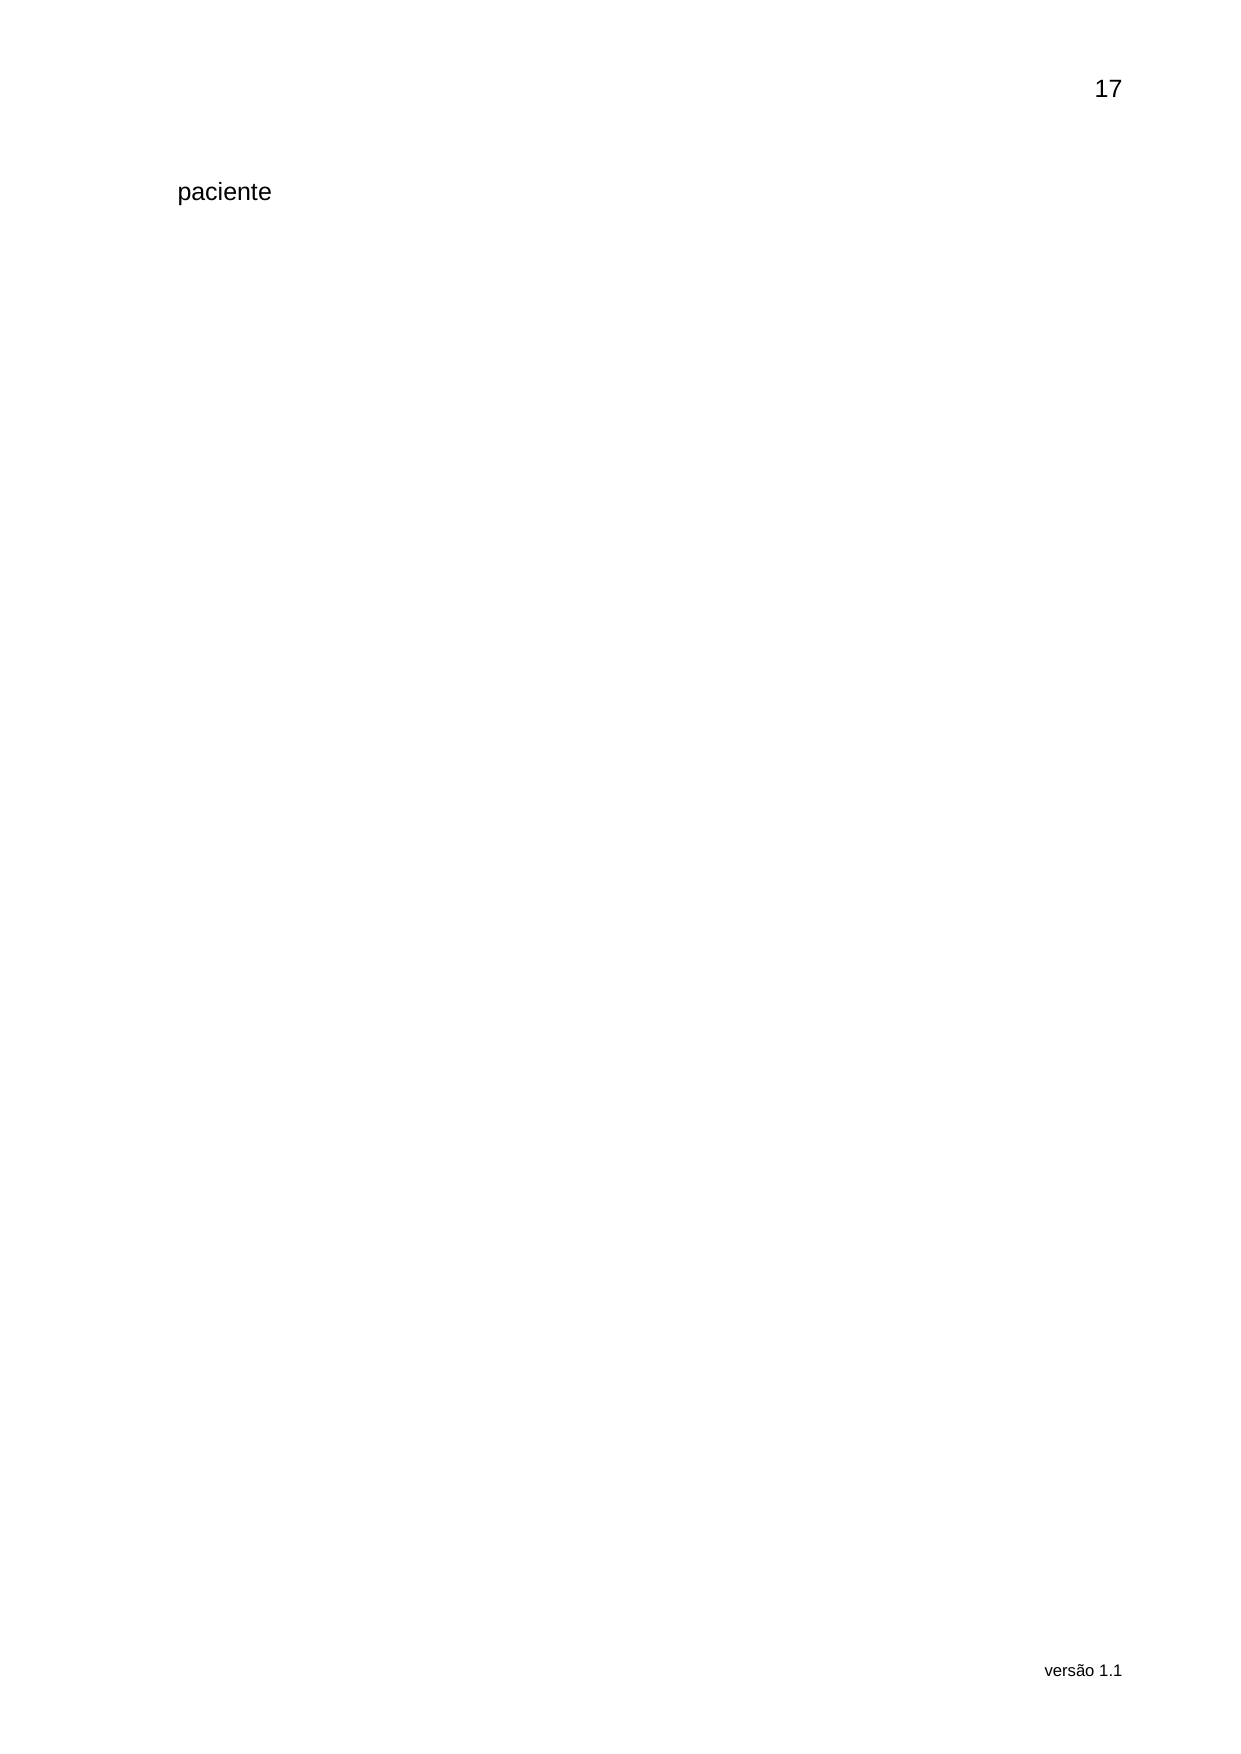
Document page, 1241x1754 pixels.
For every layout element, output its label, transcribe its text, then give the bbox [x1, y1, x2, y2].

table_cell [303, 177, 508, 206]
table_cell [693, 177, 825, 206]
table_cell [825, 177, 972, 206]
table_cell [972, 177, 1133, 206]
table_cell [509, 177, 693, 206]
table_cell paciente [166, 177, 303, 206]
